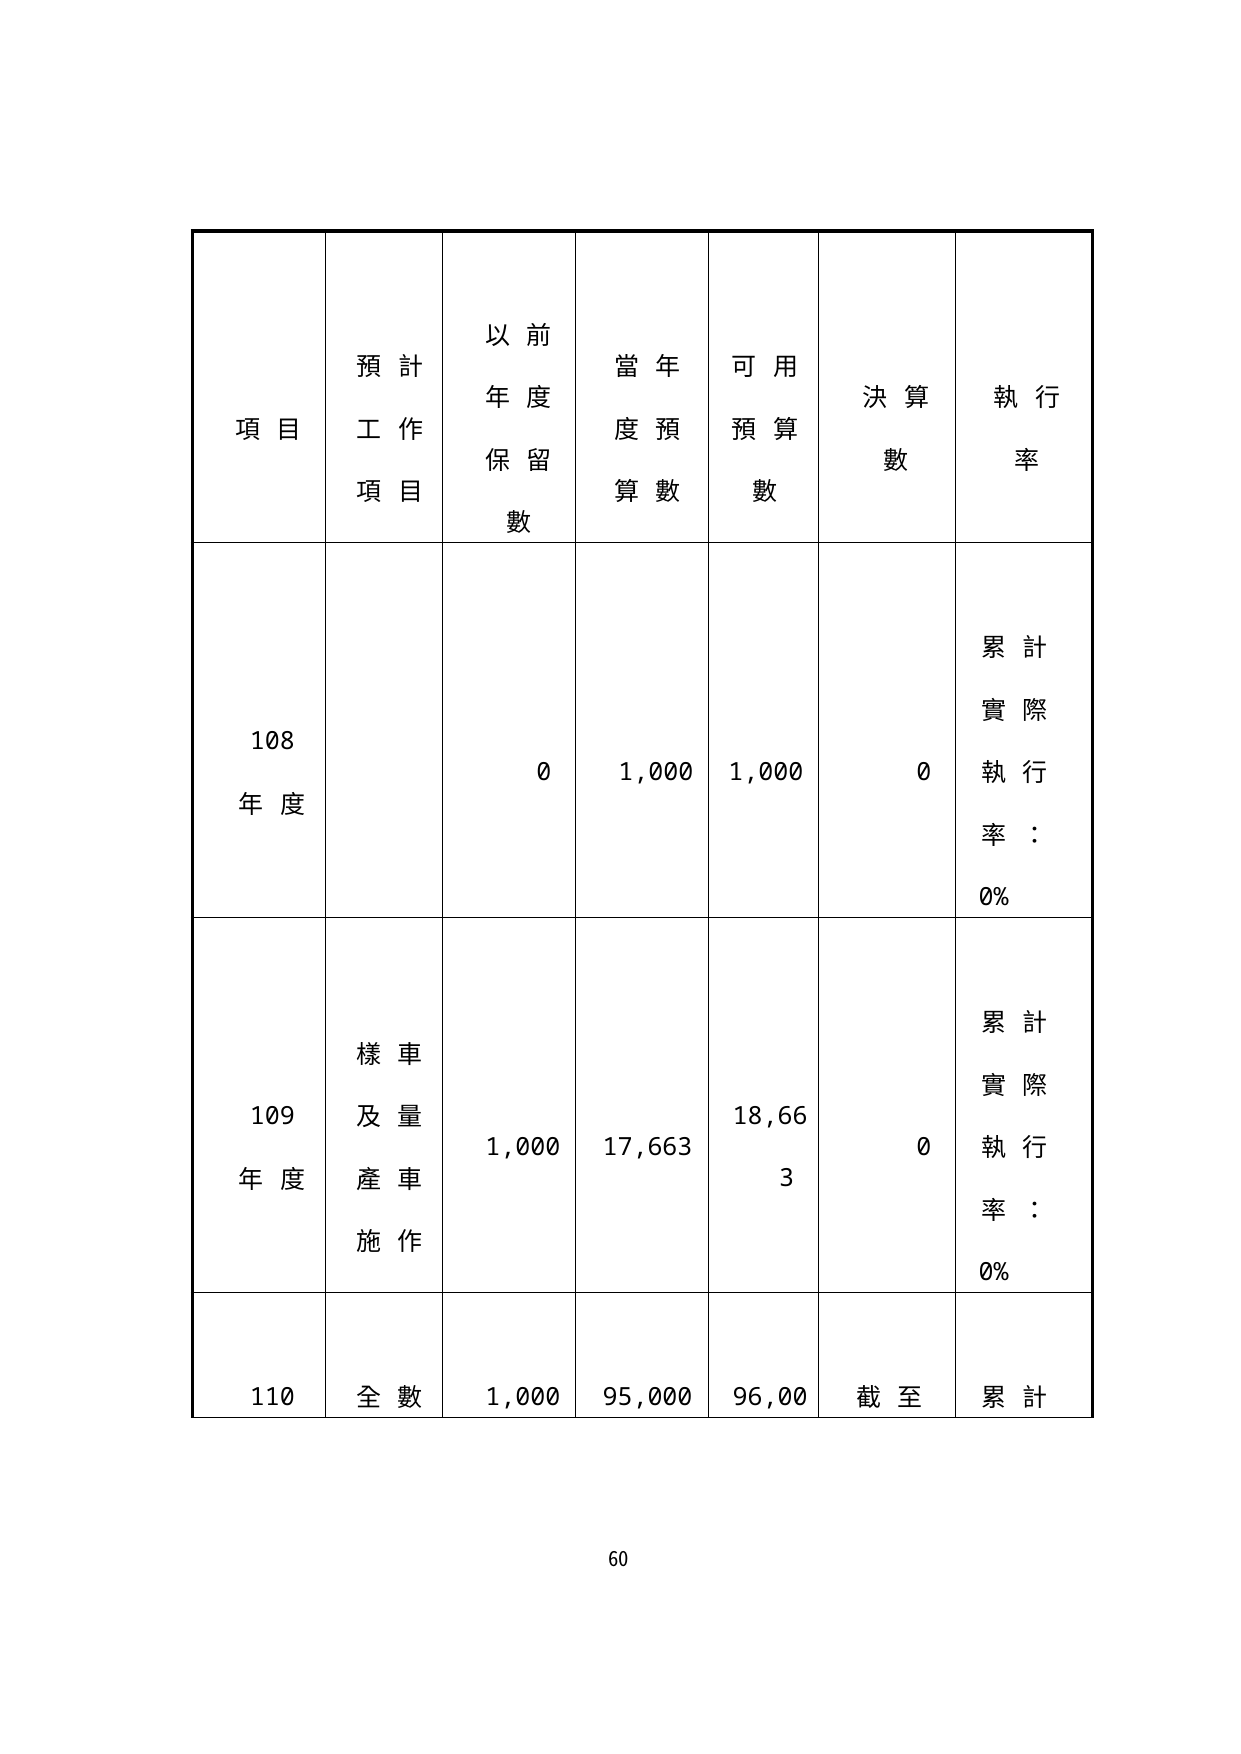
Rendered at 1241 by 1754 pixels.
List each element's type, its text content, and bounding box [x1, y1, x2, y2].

table_cell 0 [443, 543, 575, 917]
table_cell 截至 [819, 1293, 955, 1417]
table_cell 累計 [956, 1293, 1091, 1417]
table_cell 累計實際執行率：0% [956, 918, 1091, 1292]
table_cell [326, 543, 442, 917]
table_cell 1,000 [443, 1293, 575, 1417]
table_cell 1,000 [709, 543, 818, 917]
table_header 執行率 [956, 233, 1091, 542]
table_cell 0 [819, 543, 955, 917]
table_cell 全數 [326, 1293, 442, 1417]
table_header 決算數 [819, 233, 955, 542]
table_cell 110 [194, 1293, 325, 1417]
table_cell 96,00 [709, 1293, 818, 1417]
table_cell 108年度 [194, 543, 325, 917]
table_header 可用預算數 [709, 233, 818, 542]
table_cell 1,000 [443, 918, 575, 1292]
table_header 項目 [194, 233, 325, 542]
table_cell 17,663 [576, 918, 708, 1292]
table_header 以前年度保留數 [443, 233, 575, 542]
table_cell 樣車及量產車施作 [326, 918, 442, 1292]
table_cell 1,000 [576, 543, 708, 917]
table_header 預計工作項目 [326, 233, 442, 542]
table_cell 累計實際執行率：0% [956, 543, 1091, 917]
table_header 當年度預算數 [576, 233, 708, 542]
table_cell 109年度 [194, 918, 325, 1292]
table_cell 18,663 [709, 918, 818, 1292]
table_cell 0 [819, 918, 955, 1292]
table_cell 95,000 [576, 1293, 708, 1417]
